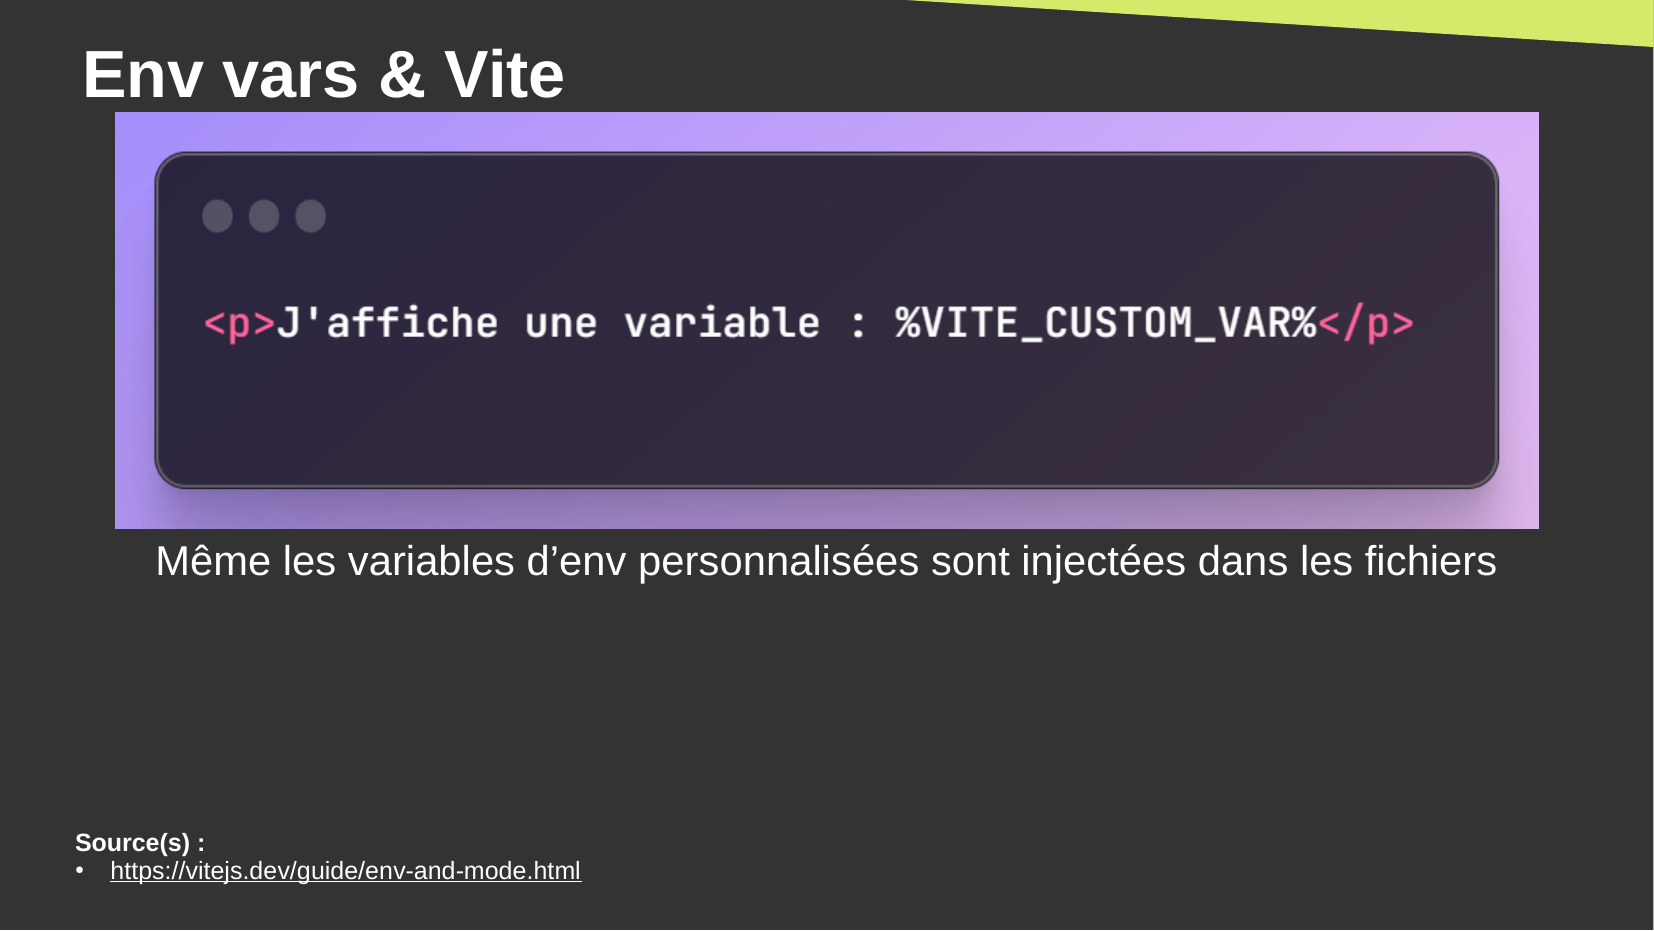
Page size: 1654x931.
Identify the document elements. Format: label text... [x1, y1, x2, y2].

text_box [905, 0, 1654, 48]
text_box Source(s) : https://vitejs.dev/guide/env-and-mode.html [60, 821, 1546, 931]
list Même les variables d’env personnalisées sont injectées dans les fichiers [64, 537, 1589, 709]
title Env vars & Vite [82, 37, 1571, 115]
picture [115, 112, 1539, 529]
